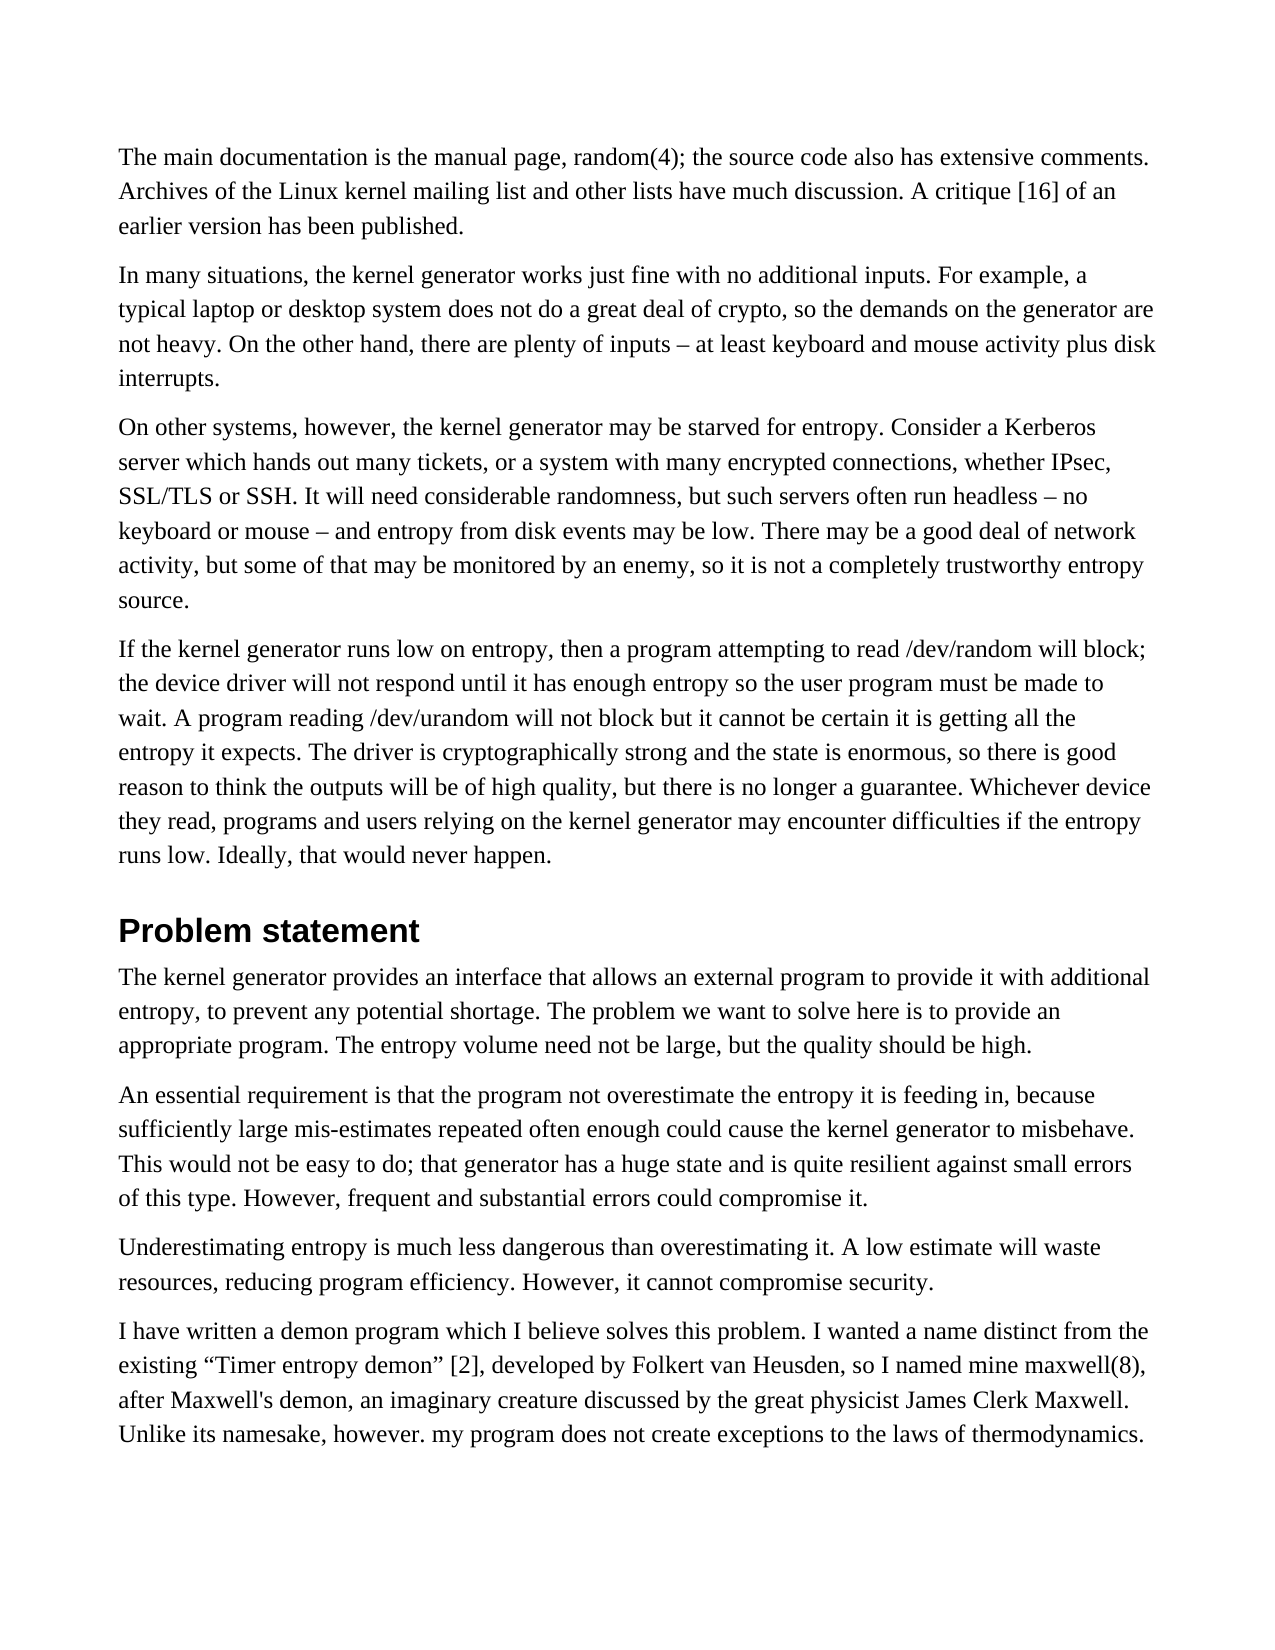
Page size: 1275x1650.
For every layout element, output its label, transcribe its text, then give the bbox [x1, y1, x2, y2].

text I have written a demon program which I believe solves this problem. I wanted a name distinct from the existing “Timer entropy demon” [2], developed by Folkert van Heusden, so I named mine maxwell(8), after Maxwell's demon, an imaginary creature discussed by the great physicist James Clerk Maxwell. Unlike its namesake, however. my program does not create exceptions to the laws of thermodynamics. [118, 1316, 1157, 1448]
text The main documentation is the manual page, random(4); the source code also has extensive comments. Archives of the Linux kernel mailing list and other lists have much discussion. A critique [16] of an earlier version has been published. [118, 142, 1157, 239]
text An essential requirement is that the program not overestimate the entropy it is feeding in, because sufficiently large mis-estimates repeated often enough could cause the kernel generator to misbehave. This would not be easy to do; that generator has a huge state and is quite resilient against small errors of this type. However, frequent and substantial errors could compromise it. [118, 1080, 1157, 1212]
text In many situations, the kernel generator works just fine with no additional inputs. For example, a typical laptop or desktop system does not do a great deal of crypto, so the demands on the generator are not heavy. On the other hand, there are plenty of inputs – at least keyboard and mouse activity plus disk interrupts. [118, 260, 1157, 392]
text The kernel generator provides an interface that allows an external program to provide it with additional entropy, to prevent any potential shortage. The problem we want to solve here is to provide an appropriate program. The entropy volume need not be large, but the quality should be high. [118, 962, 1157, 1059]
text If the kernel generator runs low on entropy, then a program attempting to read /dev/random will block; the device driver will not respond until it has enough entropy so the user program must be made to wait. A program reading /dev/urandom will not block but it cannot be certain it is getting all the entropy it expects. The driver is cryptographically strong and the state is enormous, so there is good reason to think the outputs will be of high quality, but there is no longer a guarantee. Whichever device they read, programs and users relying on the kernel generator may encounter difficulties if the entropy runs low. Ideally, that would never happen. [118, 634, 1157, 869]
subtitle Problem statement [118, 911, 1157, 949]
text Underestimating entropy is much less dangerous than overestimating it. A low estimate will waste resources, reducing program efficiency. However, it cannot compromise security. [118, 1232, 1157, 1295]
text On other systems, however, the kernel generator may be starved for entropy. Consider a Kerberos server which hands out many tickets, or a system with many encrypted connections, whether IPsec, SSL/TLS or SSH. It will need considerable randomness, but such servers often run headless – no keyboard or mouse – and entropy from disk events may be low. There may be a good deal of network activity, but some of that may be monitored by an enemy, so it is not a completely trustworthy entropy source. [118, 412, 1157, 613]
